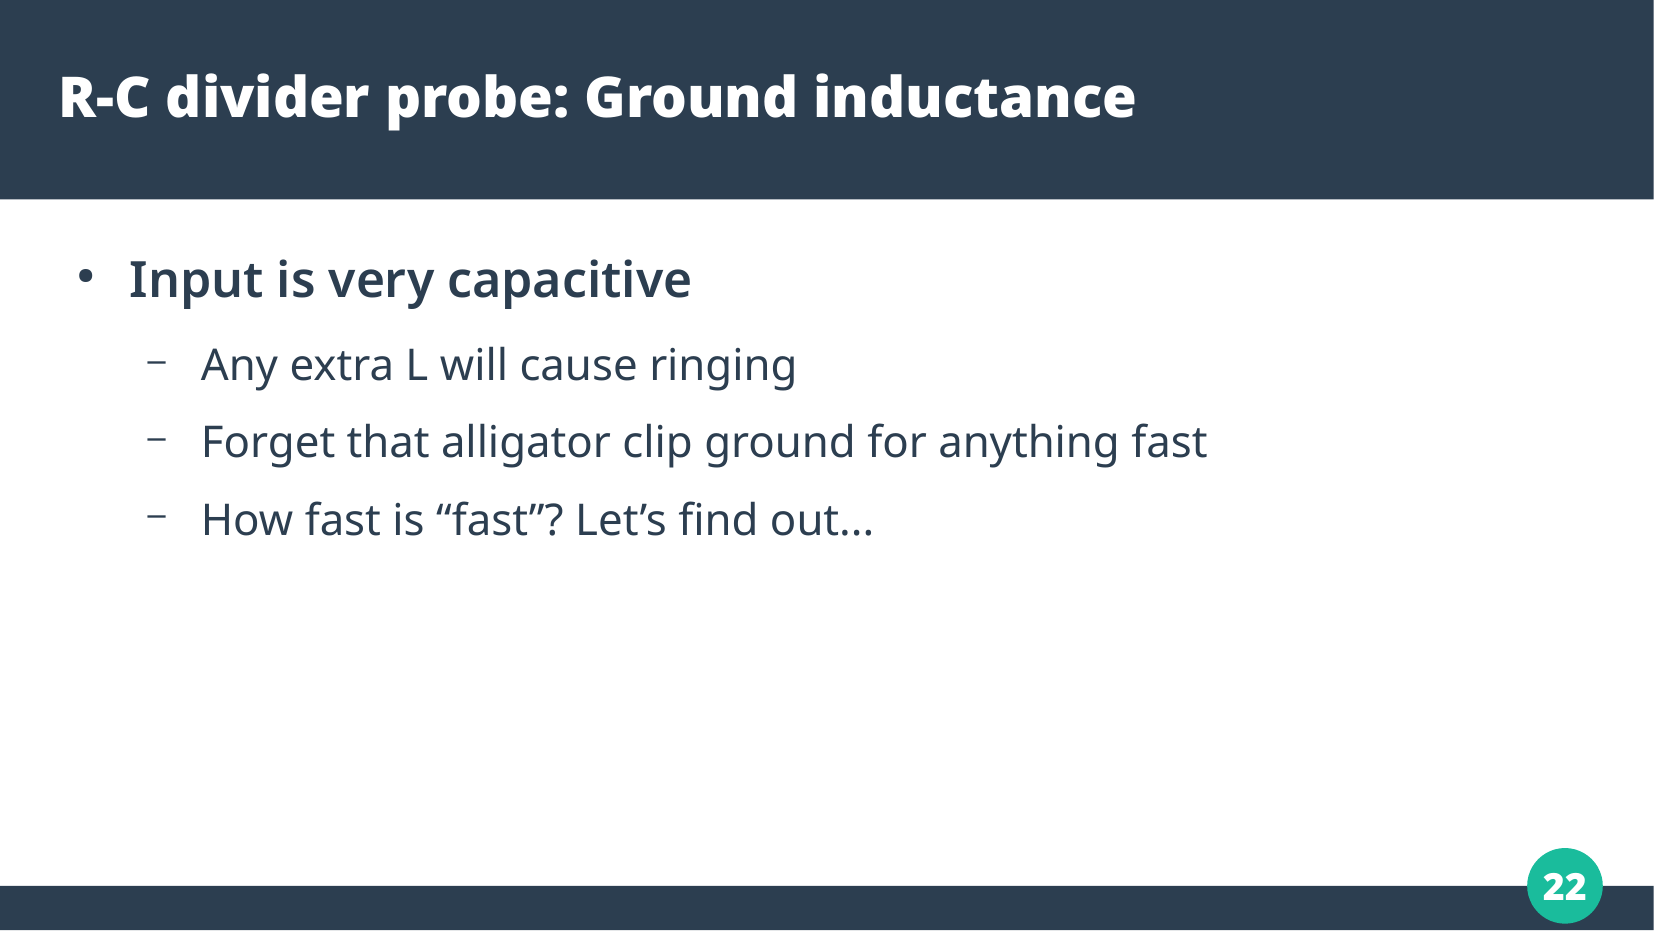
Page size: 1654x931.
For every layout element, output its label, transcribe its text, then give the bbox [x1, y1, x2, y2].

title R-C divider probe: Ground inductance [59, 37, 1595, 155]
list Input is very capacitive Any extra L will cause ringing Forget that alligator clip ground for anything fast How fast is “fast”? Let’s find out... [59, 243, 1595, 864]
